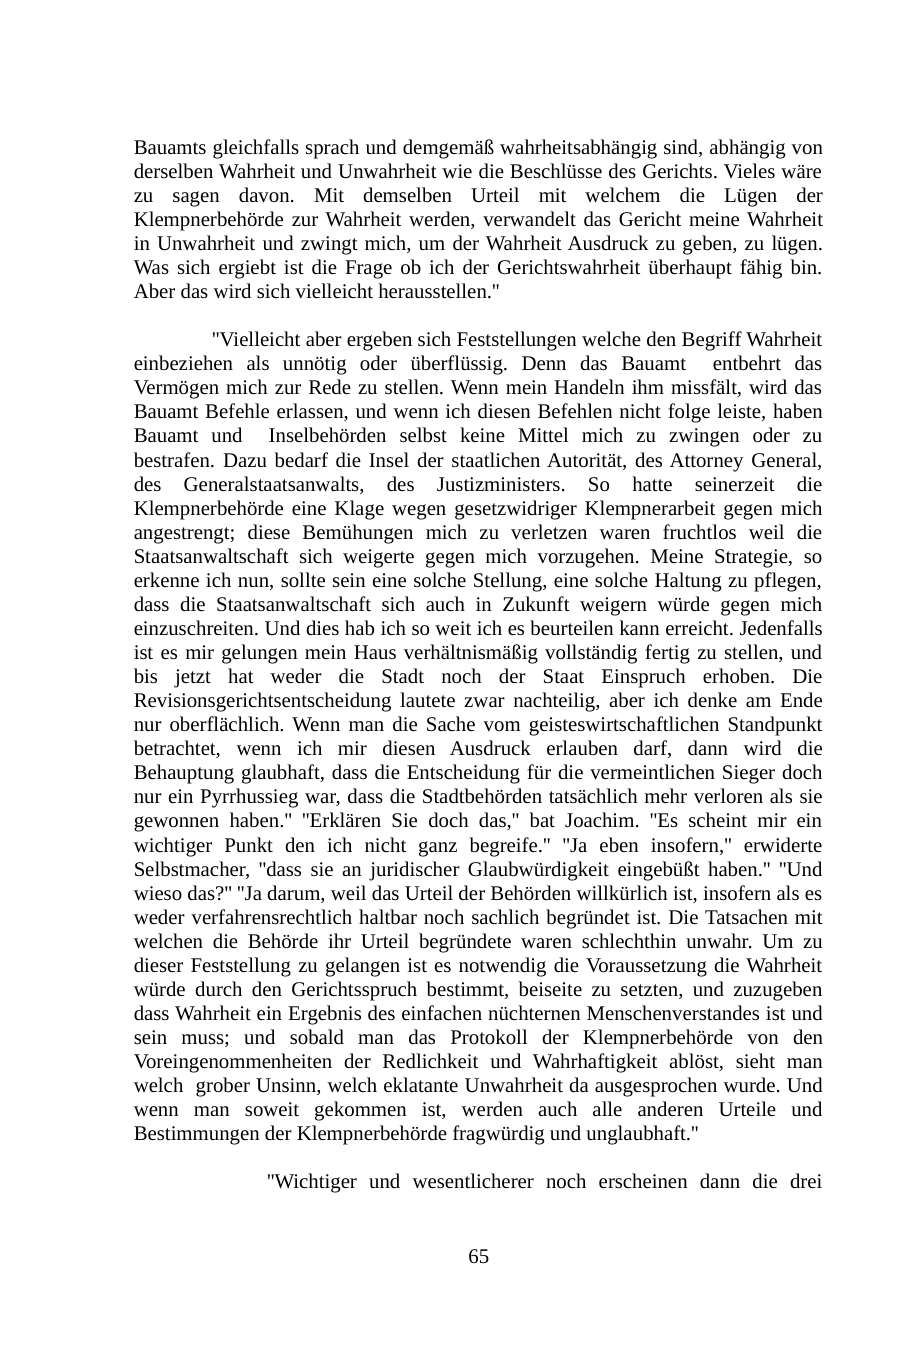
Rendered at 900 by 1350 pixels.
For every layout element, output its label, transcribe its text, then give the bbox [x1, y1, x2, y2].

text ''Wichtiger und wesentlicherer noch erscheinen dann die drei [133, 1169, 823, 1193]
text ''Vielleicht aber ergeben sich Feststellungen welche den Begriff Wahrheit einbeziehen als unnötig oder überflüssig. Denn das Bauamt entbehrt das Vermögen mich zur Rede zu stellen. Wenn mein Handeln ihm missfält, wird das Bauamt Befehle erlassen, und wenn ich diesen Befehlen nicht folge leiste, haben Bauamt und Inselbehörden selbst keine Mittel mich zu zwingen oder zu bestrafen. Dazu bedarf die Insel der staatlichen Autorität, des Attorney General, des Generalstaatsanwalts, des Justizministers. So hatte seinerzeit die Klempnerbehörde eine Klage wegen gesetzwidriger Klempnerarbeit gegen mich angestrengt; diese Bemühungen mich zu verletzen waren fruchtlos weil die Staatsanwaltschaft sich weigerte gegen mich vorzugehen. Meine Strategie, so erkenne ich nun, sollte sein eine solche Stellung, eine solche Haltung zu pflegen, dass die Staatsanwaltschaft sich auch in Zukunft weigern würde gegen mich einzuschreiten. Und dies hab ich so weit ich es beurteilen kann erreicht. Jedenfalls ist es mir gelungen mein Haus verhältnismäßig vollständig fertig zu stellen, und bis jetzt hat weder die Stadt noch der Staat Einspruch erhoben. Die Revisionsgerichtsentscheidung lautete zwar nachteilig, aber ich denke am Ende nur oberflächlich. Wenn man die Sache vom geisteswirtschaftlichen Standpunkt betrachtet, wenn ich mir diesen Ausdruck erlauben darf, dann wird die Behauptung glaubhaft, dass die Entscheidung für die vermeintlichen Sieger doch nur ein Pyrrhussieg war, dass die Stadtbehörden tatsächlich mehr verloren als sie gewonnen haben.'' ''Erklären Sie doch das,'' bat Joachim. ''Es scheint mir ein wichtiger Punkt den ich nicht ganz begreife.'' ''Ja eben insofern,'' erwiderte Selbstmacher, ''dass sie an juridischer Glaubwürdigkeit eingebüßt haben.'' ''Und wieso das?'' ''Ja darum, weil das Urteil der Behörden willkürlich ist, insofern als es weder verfahrensrechtlich haltbar noch sachlich begründet ist. Die Tatsachen mit welchen die Behörde ihr Urteil begründete waren schlechthin unwahr. Um zu dieser Feststellung zu gelangen ist es notwendig die Voraussetzung die Wahrheit würde durch den Gerichtsspruch bestimmt, beiseite zu setzten, und zuzugeben dass Wahrheit ein Ergebnis des einfachen nüchternen Menschenverstandes ist und sein muss; und sobald man das Protokoll der Klempnerbehörde von den Voreingenommenheiten der Redlichkeit und Wahrhaftigkeit ablöst, sieht man welch grober Unsinn, welch eklatante Unwahrheit da ausgesprochen wurde. Und wenn man soweit gekommen ist, werden auch alle anderen Urteile und Bestimmungen der Klempnerbehörde fragwürdig und unglaubhaft.'' [133, 327, 823, 1145]
text Bauamts gleichfalls sprach und demgemäß wahrheitsabhängig sind, abhängig von derselben Wahrheit und Unwahrheit wie die Beschlüsse des Gerichts. Vieles wäre zu sagen davon. Mit demselben Urteil mit welchem die Lügen der Klempnerbehörde zur Wahrheit werden, verwandelt das Gericht meine Wahrheit in Unwahrheit und zwingt mich, um der Wahrheit Ausdruck zu geben, zu lügen. Was sich ergiebt ist die Frage ob ich der Gerichtswahrheit überhaupt fähig bin. Aber das wird sich vielleicht herausstellen.'' [133, 135, 823, 303]
